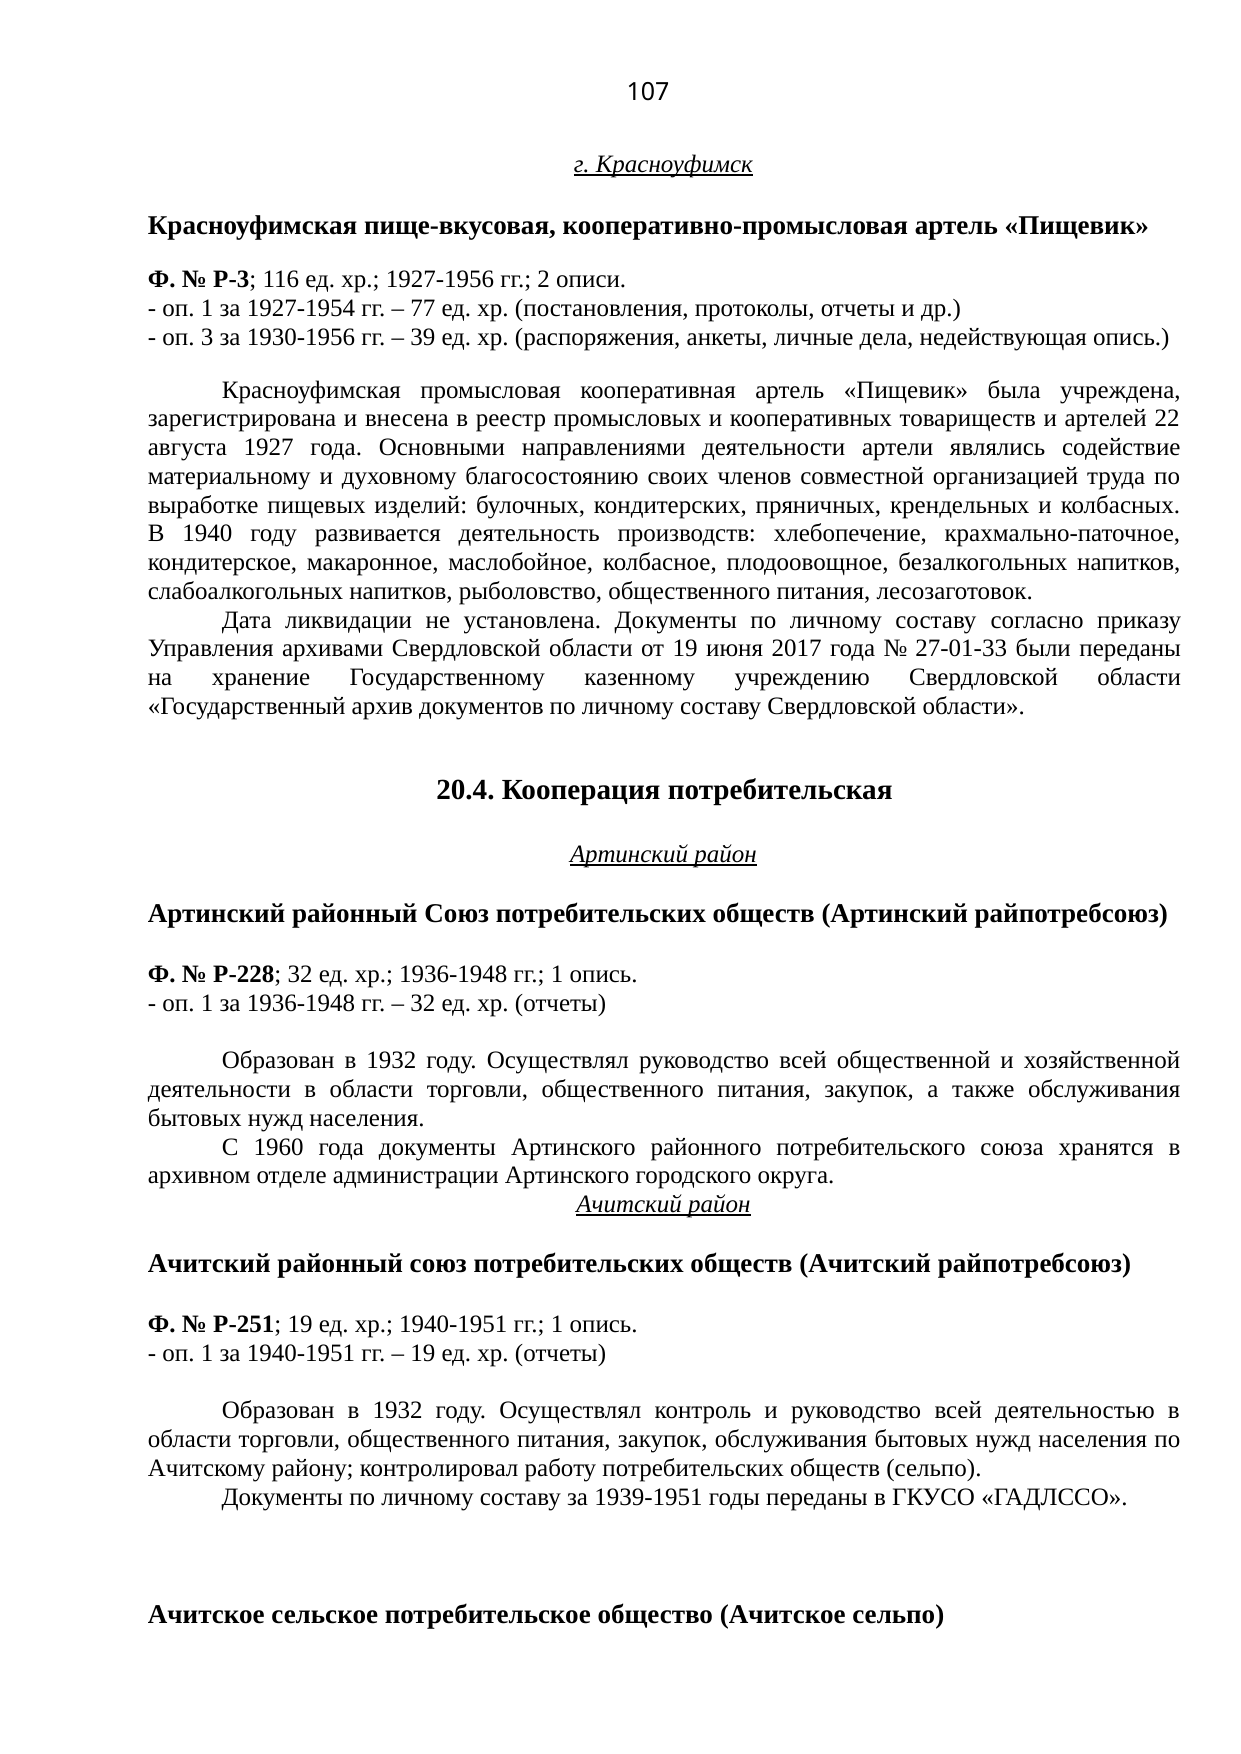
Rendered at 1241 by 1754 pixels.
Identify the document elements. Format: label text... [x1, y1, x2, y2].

text Красноуфимская пище-вкусовая, кооперативно-промысловая артель «Пищевик» [148, 209, 1181, 240]
text Ф. № Р-3; 116 ед. хр.; 1927-1956 гг.; 2 описи. [148, 264, 1181, 293]
text - оп. 1 за 1927-1954 гг. – 77 ед. хр. (постановления, протоколы, отчеты и др.) [148, 293, 1181, 322]
text Образован в 1932 году. Осуществлял контроль и руководство всей деятельностью в области торговли, общественного питания, закупок, обслуживания бытовых нужд населения по Ачитскому району; контролировал работу потребительских обществ (сельпо). [148, 1395, 1181, 1482]
text С 1960 года документы Артинского районного потребительского союза хранятся в архивном отделе администрации Артинского городского округа. [148, 1132, 1181, 1189]
text Ачитский районный союз потребительских обществ (Ачитский райпотребсоюз) [148, 1247, 1181, 1278]
text Артинский район [148, 839, 1181, 868]
text Образован в 1932 году. Осуществлял руководство всей общественной и хозяйственной деятельности в области торговли, общественного питания, закупок, а также обслуживания бытовых нужд населения. [148, 1046, 1181, 1132]
text г. Красноуфимск [148, 149, 1181, 178]
text - оп. 3 за 1930-1956 гг. – 39 ед. хр. (распоряжения, анкеты, личные дела, недействующая опись.) [148, 322, 1181, 351]
text Красноуфимская промысловая кооперативная артель «Пищевик» была учреждена, зарегистрирована и внесена в реестр промысловых и кооперативных товариществ и артелей 22 августа 1927 года. Основными направлениями деятельности артели являлись содействие материальному и духовному благосостоянию своих членов совместной организацией труда по выработке пищевых изделий: булочных, кондитерских, пряничных, крендельных и колбасных. В 1940 году развивается деятельность производств: хлебопечение, крахмально-паточное, кондитерское, макаронное, маслобойное, колбасное, плодоовощное, безалкогольных напитков, слабоалкогольных напитков, рыболовство, общественного питания, лесозаготовок. [148, 375, 1181, 605]
text Дата ликвидации не установлена. Документы по личному составу согласно приказу Управления архивами Свердловской области от 19 июня 2017 года № 27-01-33 были переданы на хранение Государственному казенному учреждению Свердловской области «Государственный архив документов по личному составу Свердловской области». [148, 605, 1181, 720]
text - оп. 1 за 1936-1948 гг. – 32 ед. хр. (отчеты) [148, 988, 1181, 1017]
text Документы по личному составу за 1939-1951 годы переданы в ГКУСО «ГАДЛССО». [148, 1482, 1181, 1510]
text Ф. № Р-228; 32 ед. хр.; 1936-1948 гг.; 1 опись. [148, 959, 1181, 988]
text Ачитский район [148, 1189, 1181, 1218]
text Артинский районный Союз потребительских обществ (Артинский райпотребсоюз) [148, 897, 1181, 928]
text Ф. № Р-251; 19 ед. хр.; 1940-1951 гг.; 1 опись. [148, 1309, 1181, 1338]
text Ачитское сельское потребительское общество (Ачитское сельпо) [148, 1598, 1181, 1629]
text - оп. 1 за 1940-1951 гг. – 19 ед. хр. (отчеты) [148, 1338, 1181, 1367]
text 20.4. Кооперация потребительская [148, 772, 1181, 806]
